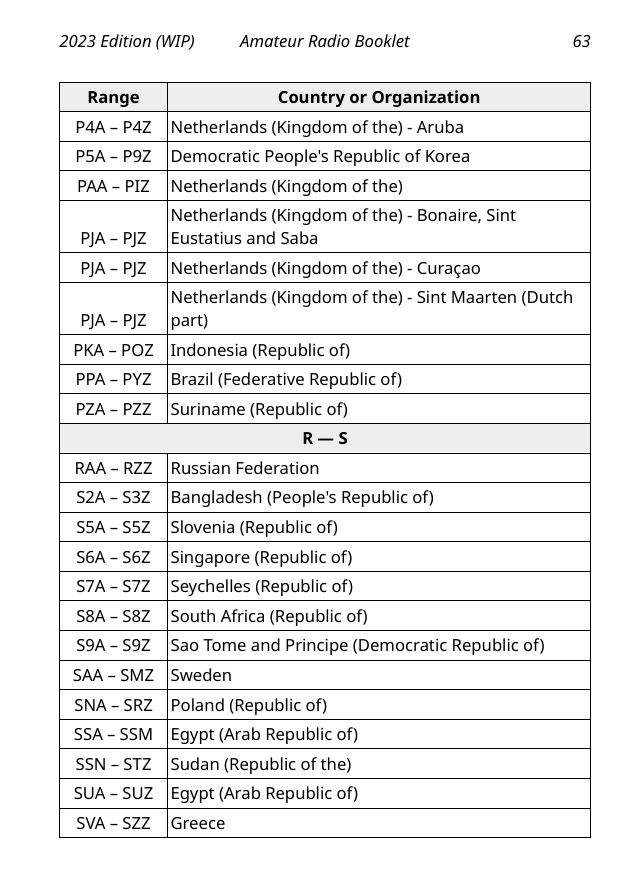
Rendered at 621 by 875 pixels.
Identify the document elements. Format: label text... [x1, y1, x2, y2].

table_cell PZA – PZZ [60, 394, 167, 423]
table_cell Slovenia (Republic of) [168, 513, 590, 541]
table_cell P5A – P9Z [60, 142, 167, 170]
table_cell R — S [60, 424, 590, 452]
table_cell Poland (Republic of) [168, 690, 590, 719]
table_cell Russian Federation [168, 454, 590, 482]
table_cell Netherlands (Kingdom of the) - Curaçao [168, 253, 590, 282]
table_cell Egypt (Arab Republic of) [168, 720, 590, 748]
table_cell PJA – PJZ [60, 253, 167, 282]
table_cell Netherlands (Kingdom of the) [168, 171, 590, 200]
table_cell Netherlands (Kingdom of the) - Aruba [168, 112, 590, 141]
table_cell Sudan (Republic of the) [168, 749, 590, 778]
table_cell PAA – PIZ [60, 171, 167, 200]
table_cell SUA – SUZ [60, 779, 167, 807]
table_cell S7A – S7Z [60, 572, 167, 600]
table_cell PJA – PJZ [60, 283, 167, 334]
table_cell RAA – RZZ [60, 454, 167, 482]
table_header Country or Organization [168, 83, 590, 111]
table_cell S9A – S9Z [60, 631, 167, 659]
table_cell Sao Tome and Principe (Democratic Republic of) [168, 631, 590, 659]
table_cell S2A – S3Z [60, 483, 167, 512]
table_cell PKA – POZ [60, 335, 167, 364]
table_cell Greece [168, 809, 590, 837]
table_cell S6A – S6Z [60, 542, 167, 571]
table_header Range [60, 83, 167, 111]
table_cell PPA – PYZ [60, 365, 167, 393]
table_cell PJA – PJZ [60, 201, 167, 252]
table_cell Sweden [168, 661, 590, 689]
table_cell SAA – SMZ [60, 661, 167, 689]
table_cell Netherlands (Kingdom of the) - Sint Maarten (Dutch part) [168, 283, 590, 334]
table_cell Democratic People's Republic of Korea [168, 142, 590, 170]
table_cell S5A – S5Z [60, 513, 167, 541]
table_cell Indonesia (Republic of) [168, 335, 590, 364]
table_cell Netherlands (Kingdom of the) - Bonaire, Sint Eustatius and Saba [168, 201, 590, 252]
table_cell Seychelles (Republic of) [168, 572, 590, 600]
table_cell Egypt (Arab Republic of) [168, 779, 590, 807]
table_cell SSN – STZ [60, 749, 167, 778]
table_cell SSA – SSM [60, 720, 167, 748]
table_cell Brazil (Federative Republic of) [168, 365, 590, 393]
table_cell Singapore (Republic of) [168, 542, 590, 571]
table_cell Bangladesh (People's Republic of) [168, 483, 590, 512]
table_cell SNA – SRZ [60, 690, 167, 719]
table_cell South Africa (Republic of) [168, 601, 590, 630]
table_cell Suriname (Republic of) [168, 394, 590, 423]
table_cell P4A – P4Z [60, 112, 167, 141]
table_cell SVA – SZZ [60, 809, 167, 837]
table_cell S8A – S8Z [60, 601, 167, 630]
